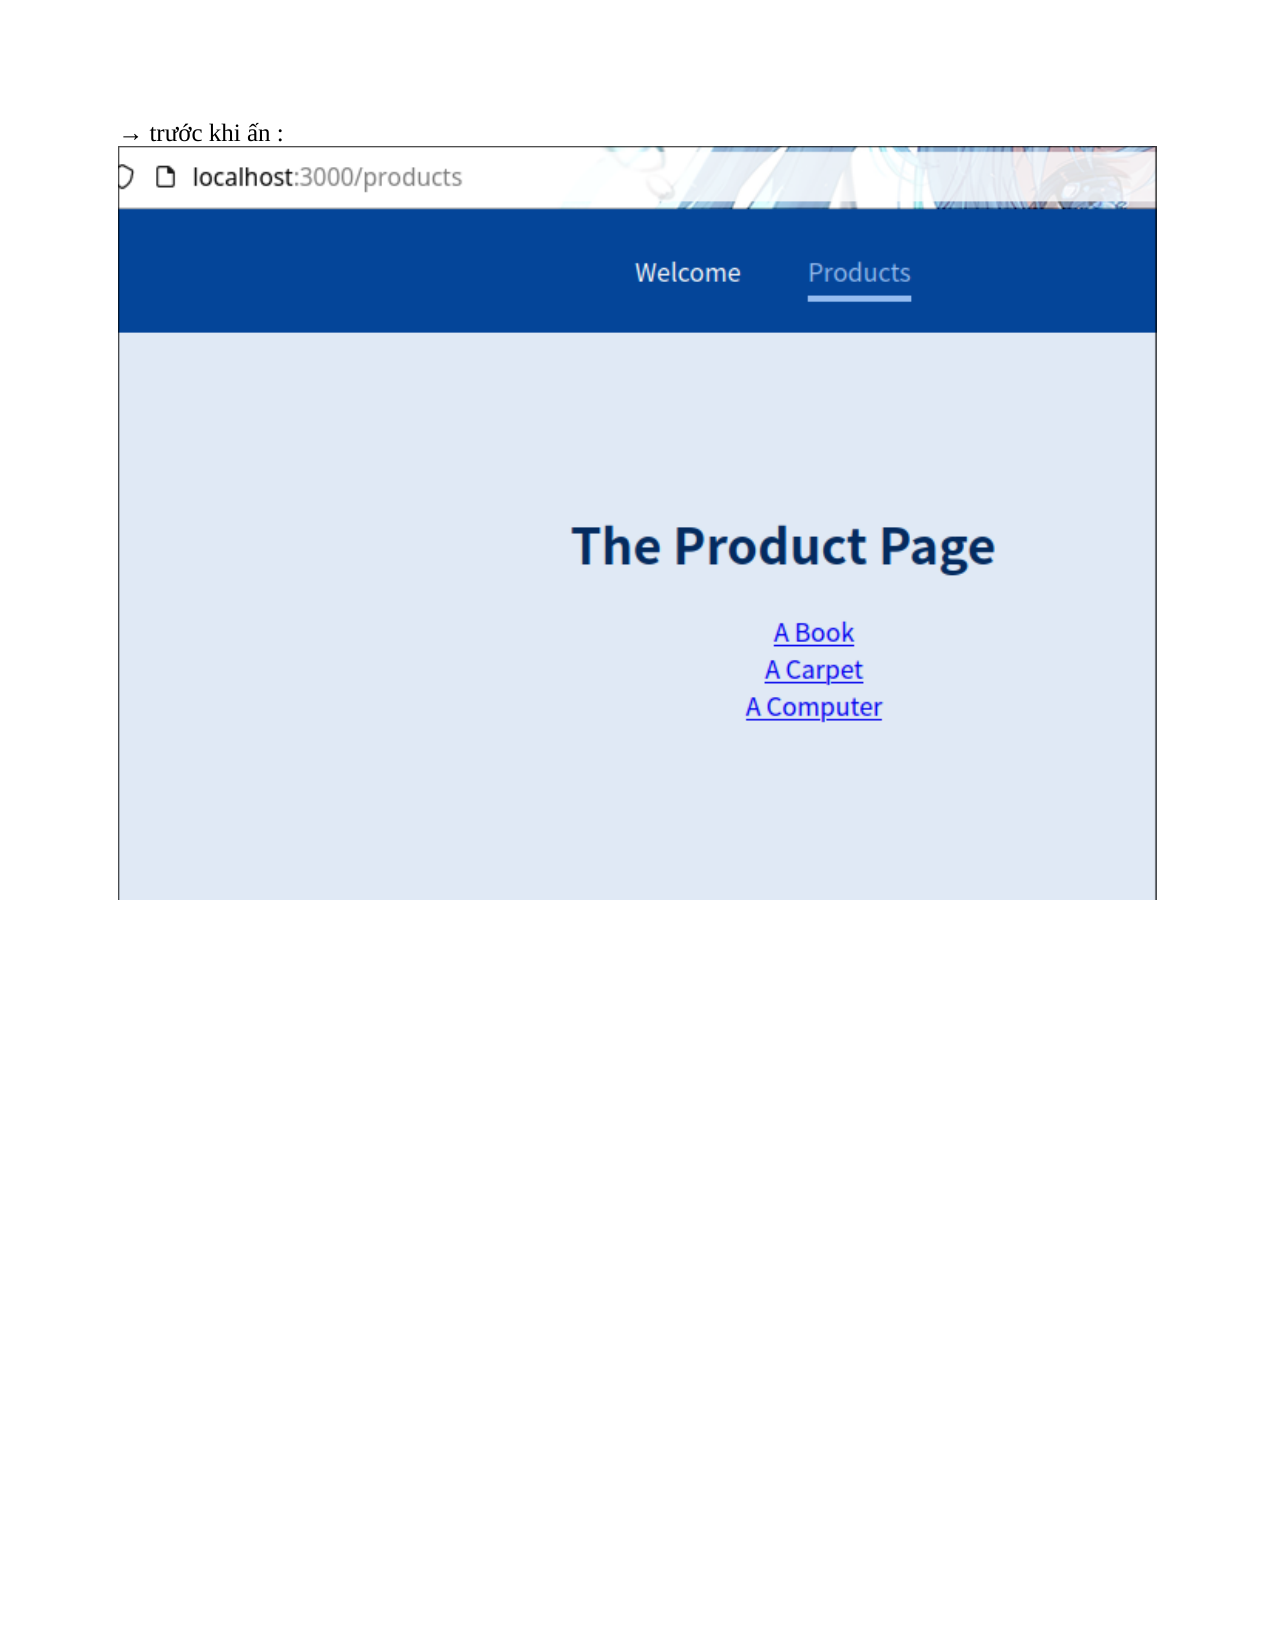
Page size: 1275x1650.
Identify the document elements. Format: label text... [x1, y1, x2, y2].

text → trước khi ấn : [118, 118, 1157, 146]
picture [118, 146, 1157, 900]
